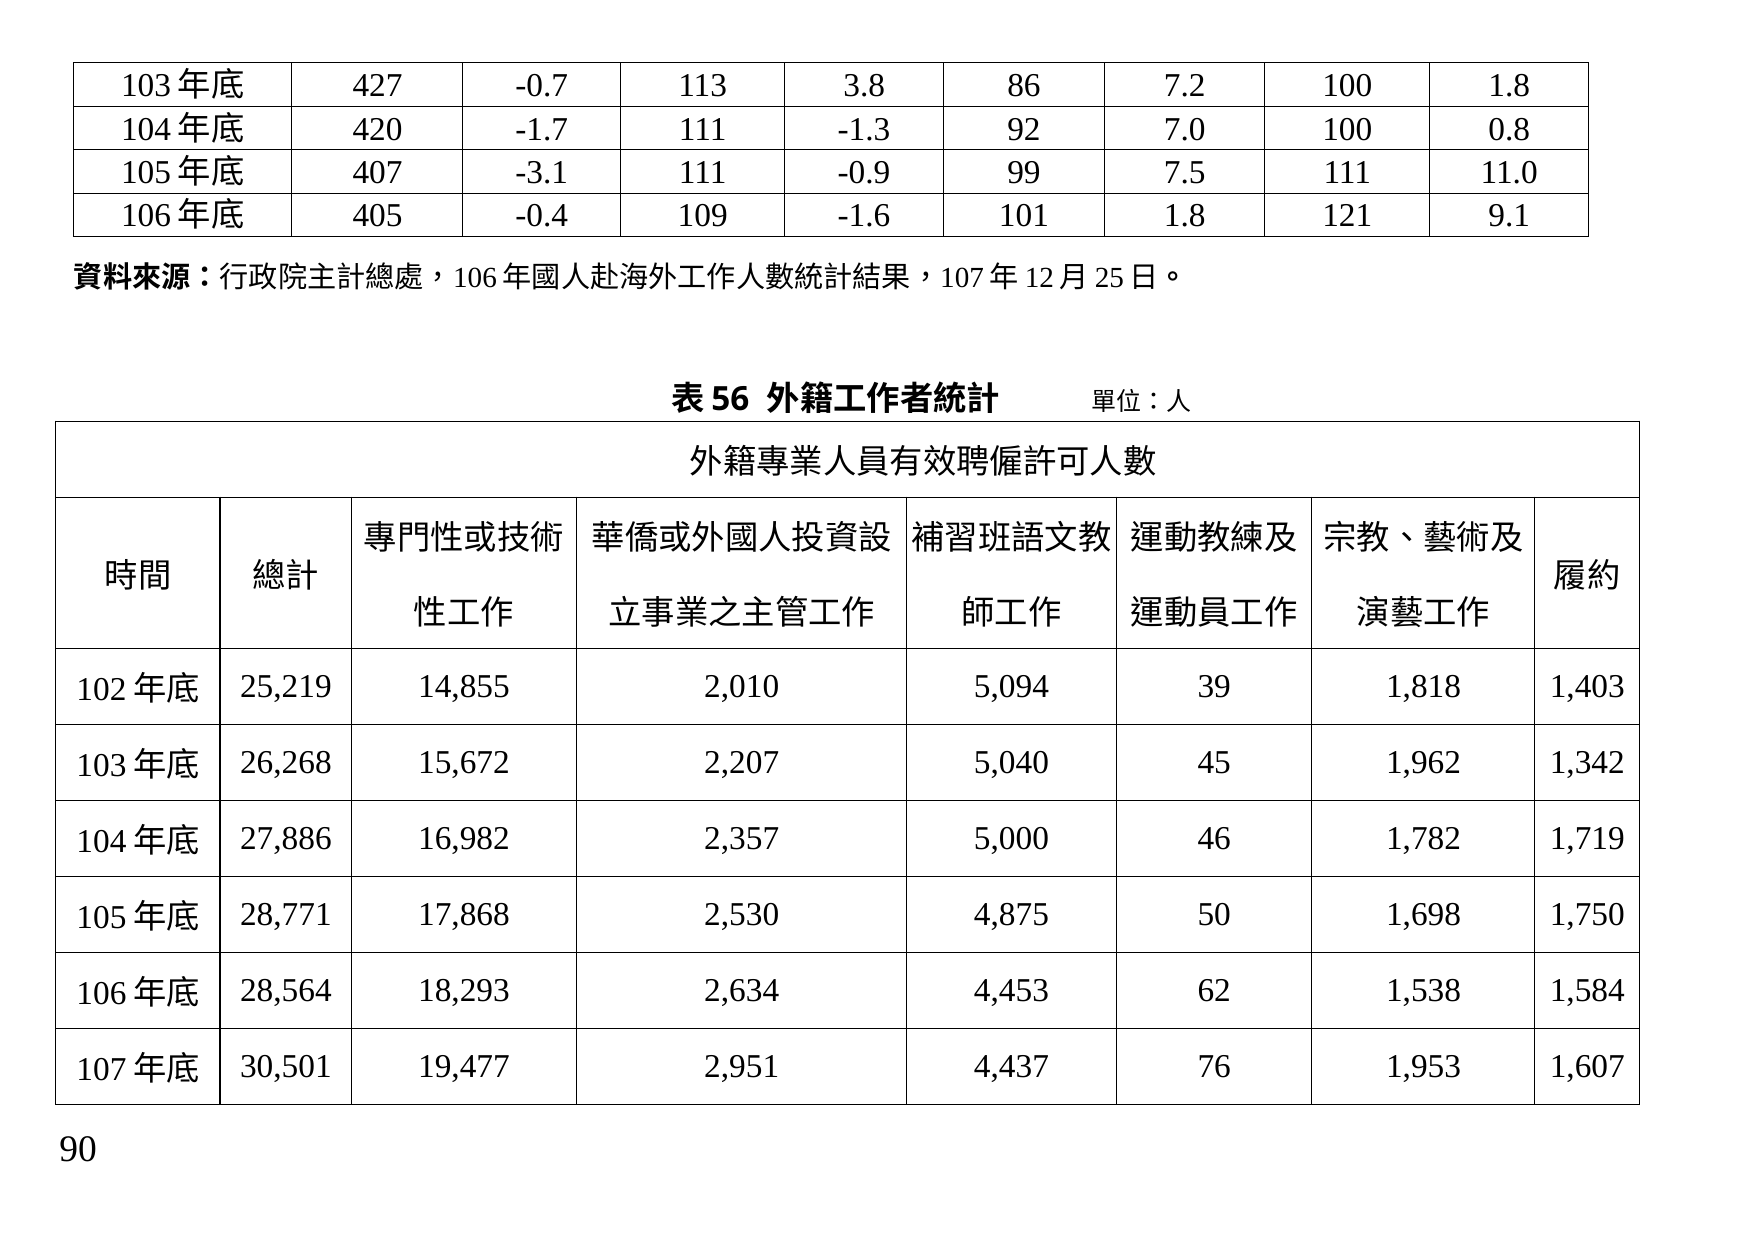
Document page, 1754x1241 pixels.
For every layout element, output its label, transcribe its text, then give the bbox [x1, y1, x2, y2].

table_cell 99 [944, 150, 1104, 193]
table_cell 總計 [221, 498, 351, 648]
table_cell 1,953 [1312, 1029, 1534, 1104]
table_cell 28,771 [221, 877, 351, 952]
table_cell 25,219 [221, 649, 351, 724]
table_cell 1,607 [1535, 1029, 1639, 1104]
table_cell 103年底 [56, 725, 219, 800]
table_cell 19,477 [352, 1029, 576, 1104]
table_cell 111 [621, 150, 784, 193]
table_cell 專門性或技術性工作 [352, 498, 576, 648]
table_cell 30,501 [221, 1029, 351, 1104]
table_cell 1,818 [1312, 649, 1534, 724]
table_cell -0.7 [463, 63, 620, 106]
table_cell 5,094 [907, 649, 1116, 724]
table_cell 5,000 [907, 801, 1116, 876]
table_cell 109 [621, 194, 784, 236]
table_cell 100 [1265, 107, 1429, 149]
table_cell 15,672 [352, 725, 576, 800]
table_cell 427 [292, 63, 462, 106]
subtitle 資料來源：行政院主計總處，106年國人赴海外工作人數統計結果，107年12月25日。 [59, 237, 1636, 312]
table_cell 107年底 [56, 1029, 219, 1104]
table_cell 45 [1117, 725, 1311, 800]
table_cell 4,875 [907, 877, 1116, 952]
table_cell 39 [1117, 649, 1311, 724]
table_cell 106年底 [74, 194, 291, 236]
table_cell 27,886 [221, 801, 351, 876]
text 表56 外籍工作者統計 單位：人 [59, 372, 1636, 421]
table_cell 2,207 [577, 725, 906, 800]
table_cell 2,951 [577, 1029, 906, 1104]
table_cell 5,040 [907, 725, 1116, 800]
table_header 外籍專業人員有效聘僱許可人數 [56, 422, 1639, 497]
table_cell 2,634 [577, 953, 906, 1028]
table_cell 104年底 [74, 107, 291, 149]
table_cell 16,982 [352, 801, 576, 876]
table_cell 1.8 [1105, 194, 1264, 236]
table_cell 105年底 [74, 150, 291, 193]
table_cell 1,538 [1312, 953, 1534, 1028]
table_cell 50 [1117, 877, 1311, 952]
table_cell 運動教練及運動員工作 [1117, 498, 1311, 648]
table_cell 7.2 [1105, 63, 1264, 106]
table_cell 405 [292, 194, 462, 236]
table_cell -1.7 [463, 107, 620, 149]
table_cell 9.1 [1430, 194, 1588, 236]
table_cell -3.1 [463, 150, 620, 193]
table_cell 補習班語文教師工作 [907, 498, 1116, 648]
table_cell 履約 [1535, 498, 1639, 648]
table_cell 104年底 [56, 801, 219, 876]
table_cell 121 [1265, 194, 1429, 236]
table_cell 1,750 [1535, 877, 1639, 952]
table_cell 113 [621, 63, 784, 106]
table_cell 62 [1117, 953, 1311, 1028]
table_cell 105年底 [56, 877, 219, 952]
table_cell 2,010 [577, 649, 906, 724]
table_cell 1,782 [1312, 801, 1534, 876]
table_cell 1,962 [1312, 725, 1534, 800]
table_cell 76 [1117, 1029, 1311, 1104]
table_cell 46 [1117, 801, 1311, 876]
table_cell 2,357 [577, 801, 906, 876]
table_cell 420 [292, 107, 462, 149]
table_cell -0.9 [785, 150, 943, 193]
table_cell 3.8 [785, 63, 943, 106]
table_cell 7.0 [1105, 107, 1264, 149]
table_cell 14,855 [352, 649, 576, 724]
table_cell 1,342 [1535, 725, 1639, 800]
table_cell 28,564 [221, 953, 351, 1028]
table_cell 111 [1265, 150, 1429, 193]
table_cell 華僑或外國人投資設立事業之主管工作 [577, 498, 906, 648]
table_cell -0.4 [463, 194, 620, 236]
table_cell 100 [1265, 63, 1429, 106]
table_cell 4,437 [907, 1029, 1116, 1104]
table_cell 4,453 [907, 953, 1116, 1028]
table_cell -1.3 [785, 107, 943, 149]
table_cell 1,584 [1535, 953, 1639, 1028]
table_cell 7.5 [1105, 150, 1264, 193]
table_cell 1,403 [1535, 649, 1639, 724]
table_cell 2,530 [577, 877, 906, 952]
table_cell 101 [944, 194, 1104, 236]
table_cell 103年底 [74, 63, 291, 106]
table_cell 86 [944, 63, 1104, 106]
table_cell 18,293 [352, 953, 576, 1028]
table_cell -1.6 [785, 194, 943, 236]
table_cell 26,268 [221, 725, 351, 800]
table_cell 0.8 [1430, 107, 1588, 149]
table_cell 1.8 [1430, 63, 1588, 106]
table_cell 407 [292, 150, 462, 193]
table_cell 1,698 [1312, 877, 1534, 952]
table_cell 時間 [56, 498, 219, 648]
table_cell 11.0 [1430, 150, 1588, 193]
table_cell 宗教、藝術及演藝工作 [1312, 498, 1534, 648]
table_cell 111 [621, 107, 784, 149]
table_cell 102年底 [56, 649, 219, 724]
table_cell 92 [944, 107, 1104, 149]
table_cell 1,719 [1535, 801, 1639, 876]
table_cell 17,868 [352, 877, 576, 952]
table_cell 106年底 [56, 953, 219, 1028]
